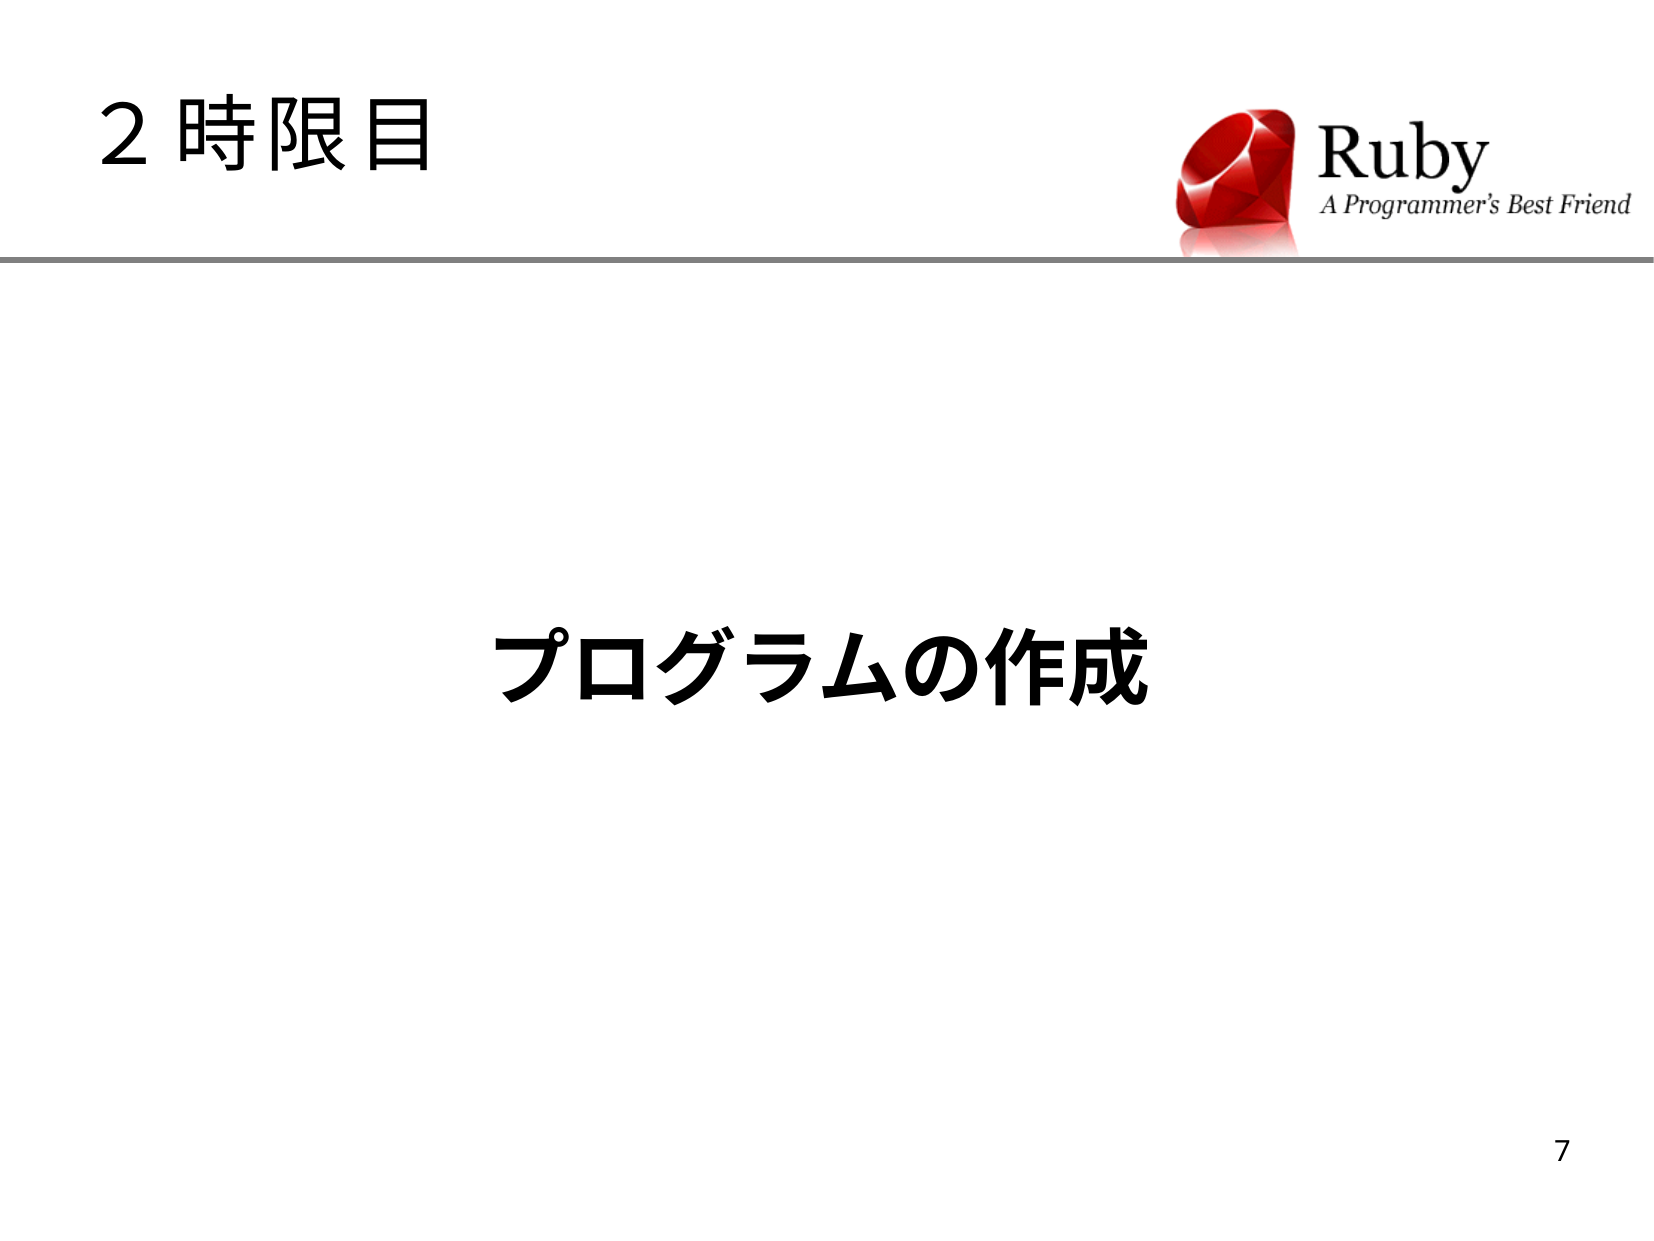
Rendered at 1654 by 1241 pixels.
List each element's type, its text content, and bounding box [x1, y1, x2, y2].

picture [1160, 82, 1654, 257]
text_box プログラムの作成 [472, 534, 1182, 633]
title ２時限目 [82, 56, 1152, 200]
